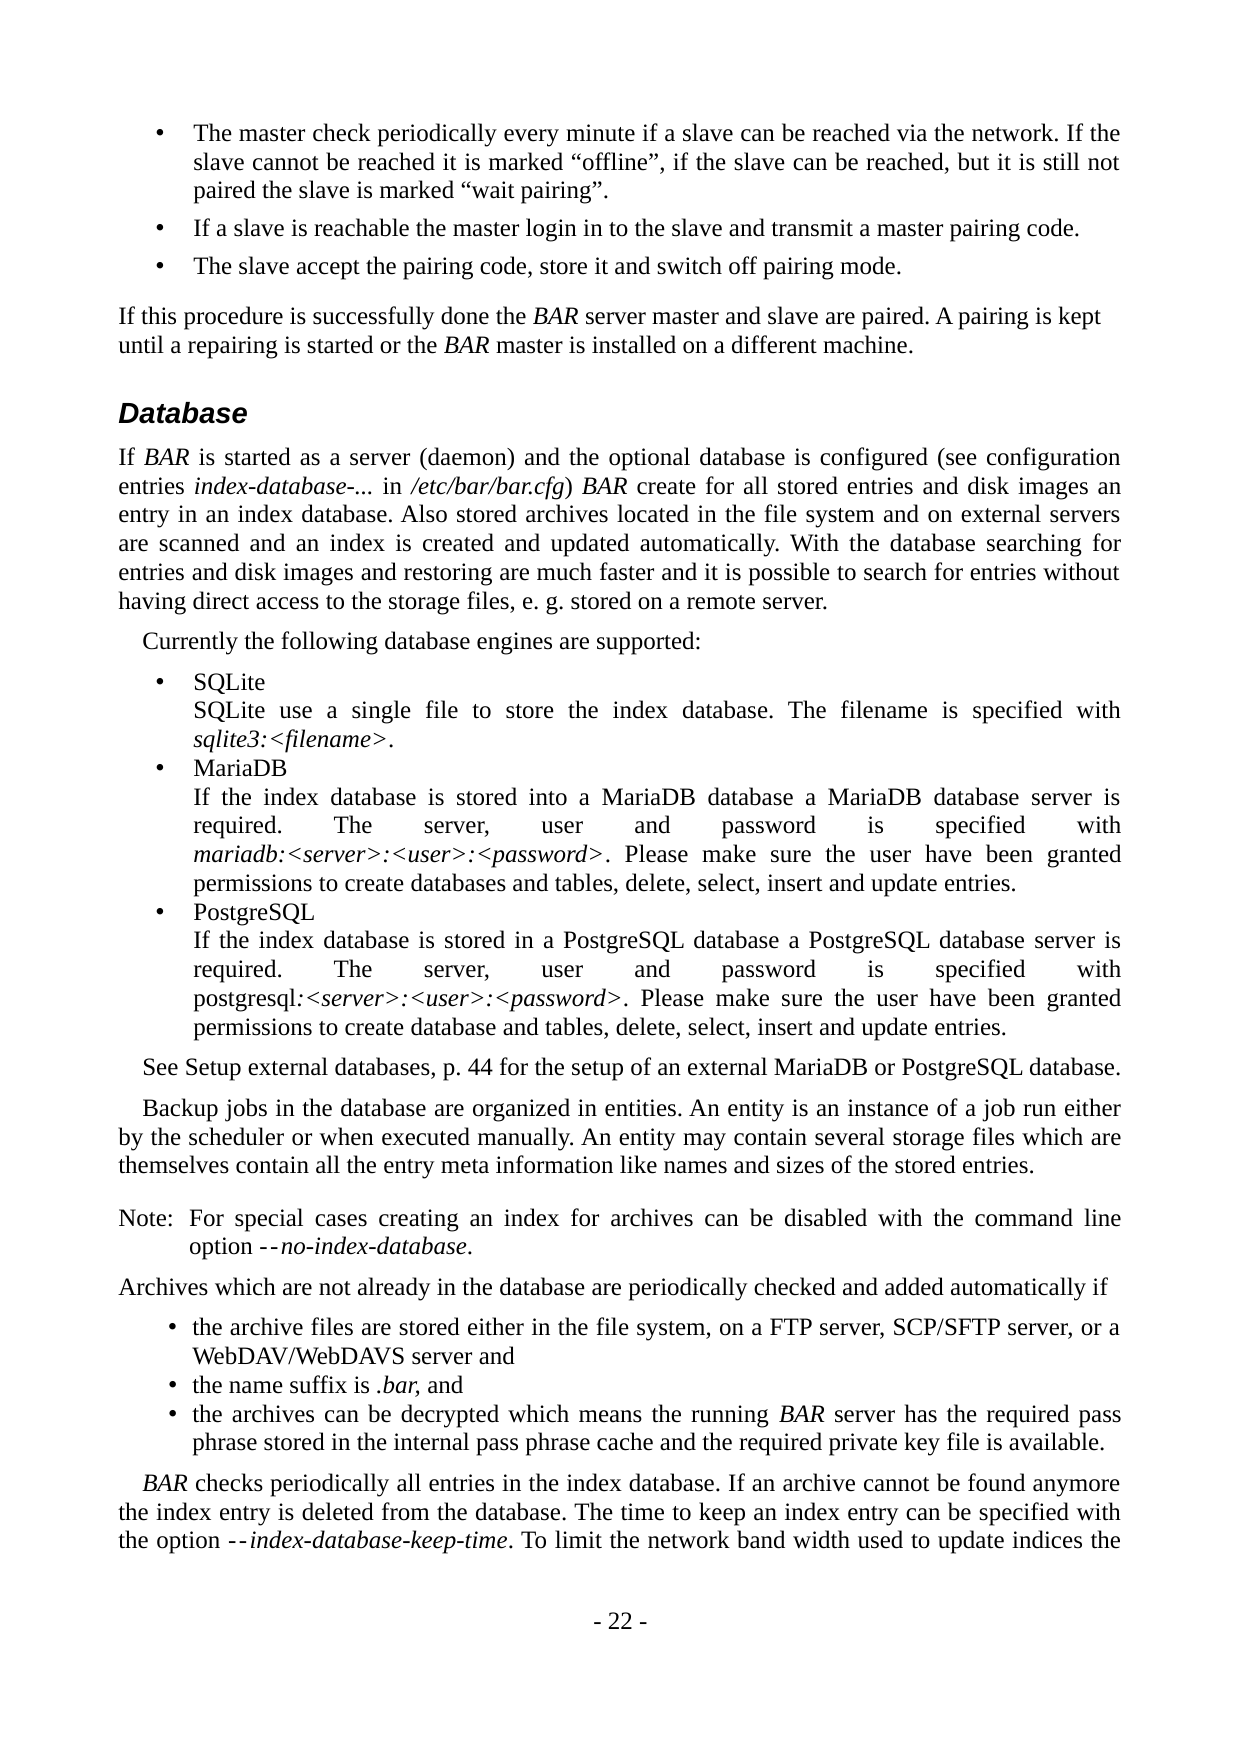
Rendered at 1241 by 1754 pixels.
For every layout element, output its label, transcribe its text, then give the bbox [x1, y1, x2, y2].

list SQLite SQLite use a single file to store the index database. The filename is specified with sqlite3:<filename>. [156, 667, 1122, 753]
list the name suffix is .bar, and [168, 1370, 1122, 1399]
text BAR checks periodically all entries in the index database. If an archive cannot be found anymore the index entry is deleted from the database. The time to keep an index entry can be specified with the option ‑‑index-database-keep-time. To limit the network band width used to update indices the [118, 1468, 1122, 1554]
text See Setup external databases, p. 44 for the setup of an external MariaDB or PostgreSQL database. [118, 1052, 1122, 1081]
text Currently the following database engines are supported: [118, 626, 1122, 655]
text Archives which are not already in the database are periodically checked and added automatically if [118, 1272, 1122, 1301]
text Backup jobs in the database are organized in entities. An entity is an instance of a job run either by the scheduler or when executed manually. An entity may contain several storage files which are themselves contain all the entry meta information like names and sizes of the stored entries. [118, 1093, 1122, 1179]
list If a slave is reachable the master login in to the slave and transmit a master pairing code. [156, 213, 1122, 242]
subtitle Database [118, 396, 1122, 429]
text If this procedure is successfully done the BAR server master and slave are paired. A pairing is kept until a repairing is started or the BAR master is installed on a different machine. [118, 301, 1122, 358]
list The master check periodically every minute if a slave can be reached via the network. If the slave cannot be reached it is marked “offline”, if the slave can be reached, but it is still not paired the slave is marked “wait pairing”. [156, 118, 1122, 204]
list The slave accept the pairing code, store it and switch off pairing mode. [156, 251, 1122, 279]
text If BAR is started as a server (daemon) and the optional database is configured (see configuration entries index-database-... in /etc/bar/bar.cfg) BAR create for all stored entries and disk images an entry in an index database. Also stored archives located in the file system and on external servers are scanned and an index is created and updated automatically. With the database searching for entries and disk images and restoring are much faster and it is possible to search for entries without having direct access to the storage files, e. g. stored on a remote server. [118, 442, 1122, 614]
text Note: For special cases creating an index for archives can be disabled with the command line option ‑‑no-index-database. [118, 1203, 1122, 1260]
list the archive files are stored either in the file system, on a FTP server, SCP/SFTP server, or a WebDAV/WebDAVS server and [168, 1312, 1122, 1370]
list the archives can be decrypted which means the running BAR server has the required pass phrase stored in the internal pass phrase cache and the required private key file is available. [168, 1399, 1122, 1456]
list PostgreSQL If the index database is stored in a PostgreSQL database a PostgreSQL database server is required. The server, user and password is specified with postgresql:<server>:<user>:<password>. Please make sure the user have been granted permissions to create database and tables, delete, select, insert and update entries. [156, 897, 1122, 1041]
list MariaDB If the index database is stored into a MariaDB database a MariaDB database server is required. The server, user and password is specified with mariadb:<server>:<user>:<password>. Please make sure the user have been granted permissions to create databases and tables, delete, select, insert and update entries. [156, 753, 1122, 897]
